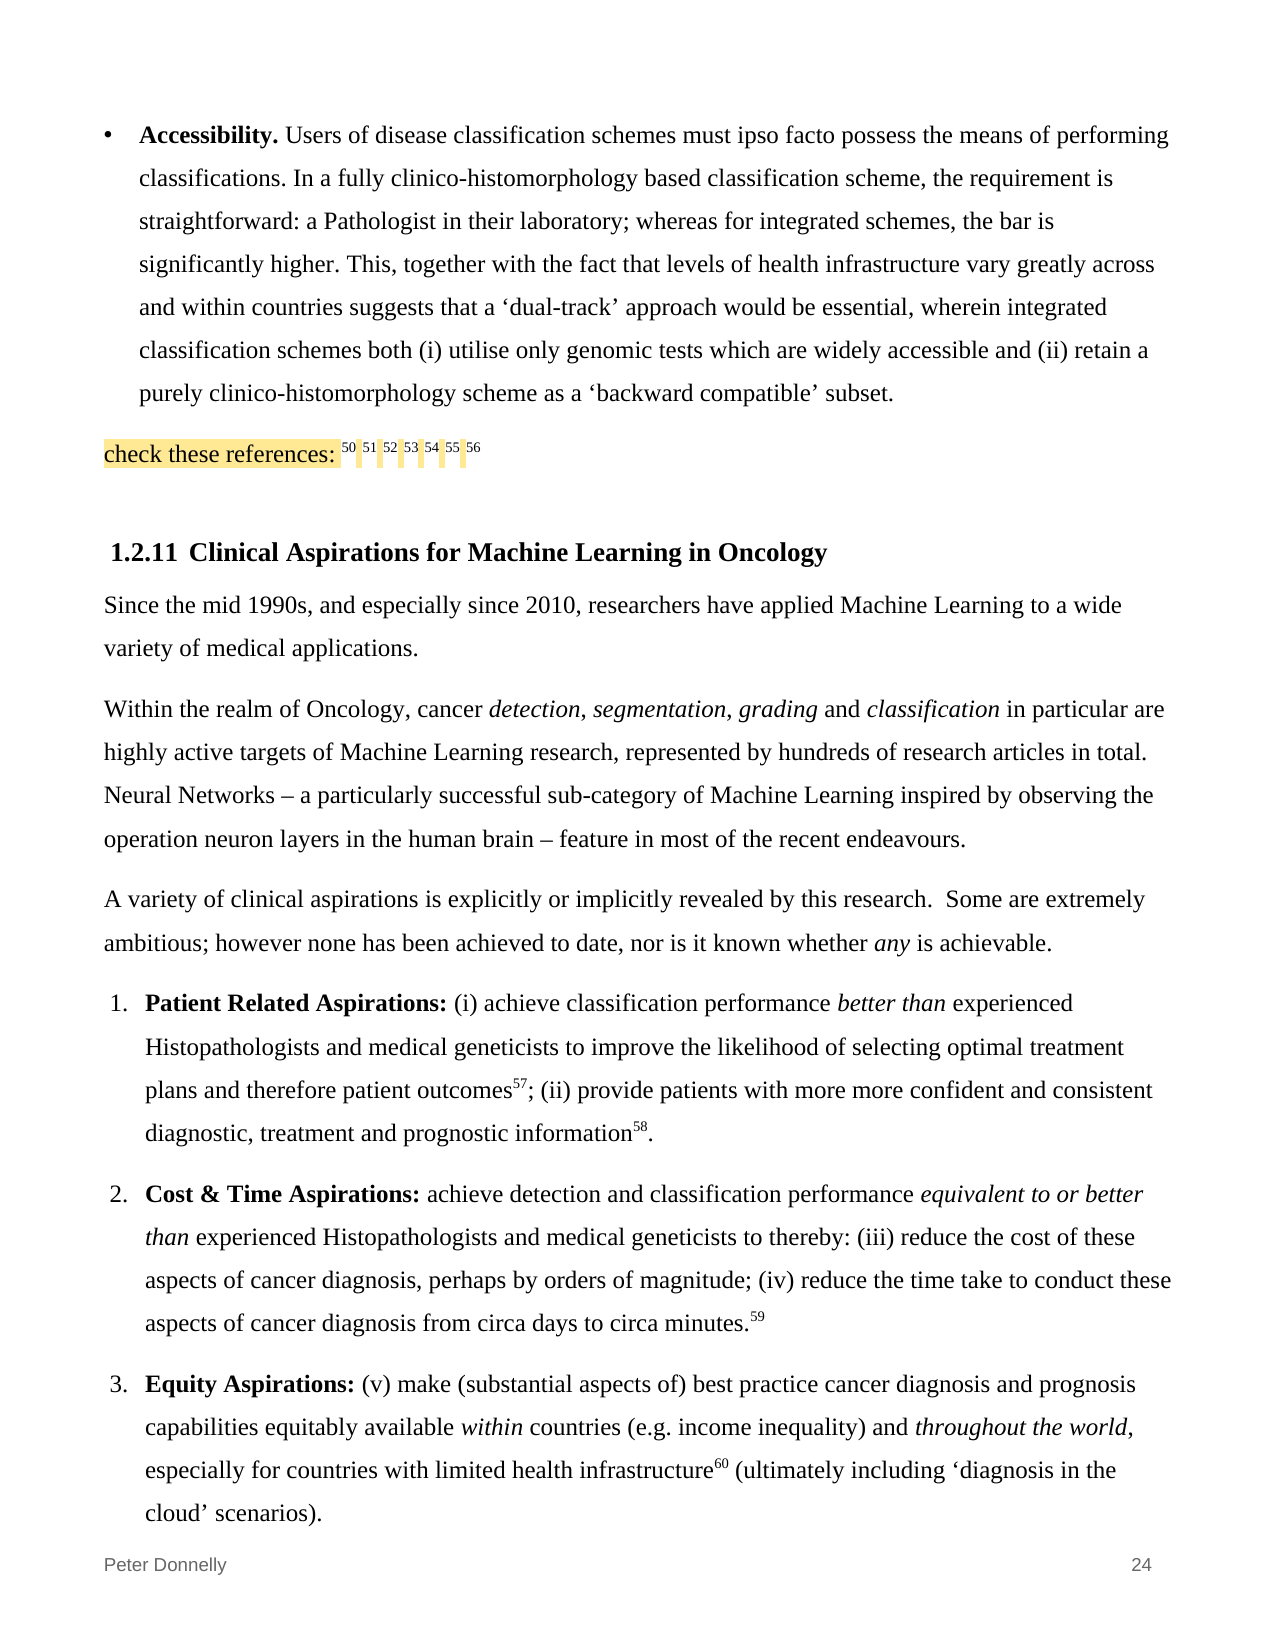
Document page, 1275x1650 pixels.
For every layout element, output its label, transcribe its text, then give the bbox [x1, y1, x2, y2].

list Equity Aspirations: (v) make (substantial aspects of) best practice cancer diagnosis and prognosis capabilities equitably available within countries (e.g. income inequality) and throughout the world, especially for countries with limited health infrastructure (ultimately including ‘diagnosis in the cloud’ scenarios). [109, 1369, 1181, 1527]
text check these references: [103, 439, 1181, 468]
list Accessibility. Users of disease classification schemes must ipso facto possess the means of performing classifications. In a fully clinico-histomorphology based classification scheme, the requirement is straightforward: a Pathologist in their laboratory; whereas for integrated schemes, the bar is significantly higher. This, together with the fact that levels of health infrastructure vary greatly across and within countries suggests that a ‘dual-track’ approach would be essential, wherein integrated classification schemes both (i) utilise only genomic tests which are widely accessible and (ii) retain a purely clinico-histomorphology scheme as a ‘backward compatible’ subset. [103, 120, 1181, 407]
subtitle Clinical Aspirations for Machine Learning in Oncology [103, 536, 1181, 567]
list Cost & Time Aspirations: achieve detection and classification performance equivalent to or better than experienced Histopathologists and medical geneticists to thereby: (iii) reduce the cost of these aspects of cancer diagnosis, perhaps by orders of magnitude; (iv) reduce the time take to conduct these aspects of cancer diagnosis from circa days to circa minutes. [109, 1179, 1181, 1337]
text Since the mid 1990s, and especially since 2010, researchers have applied Machine Learning to a wide variety of medical applications. [103, 590, 1181, 662]
list Patient Related Aspirations: (i) achieve classification performance better than experienced Histopathologists and medical geneticists to improve the likelihood of selecting optimal treatment plans and therefore patient outcomes; (ii) provide patients with more more confident and consistent diagnostic, treatment and prognostic information. [109, 988, 1181, 1147]
text Within the realm of Oncology, cancer detection, segmentation, grading and classification in particular are highly active targets of Machine Learning research, represented by hundreds of research articles in total. Neural Networks – a particularly successful sub-category of Machine Learning inspired by observing the operation neuron layers in the human brain – feature in most of the recent endeavours. [103, 694, 1181, 852]
text A variety of clinical aspirations is explicitly or implicitly revealed by this research. Some are extremely ambitious; however none has been achieved to date, nor is it known whether any is achievable. [103, 884, 1181, 956]
